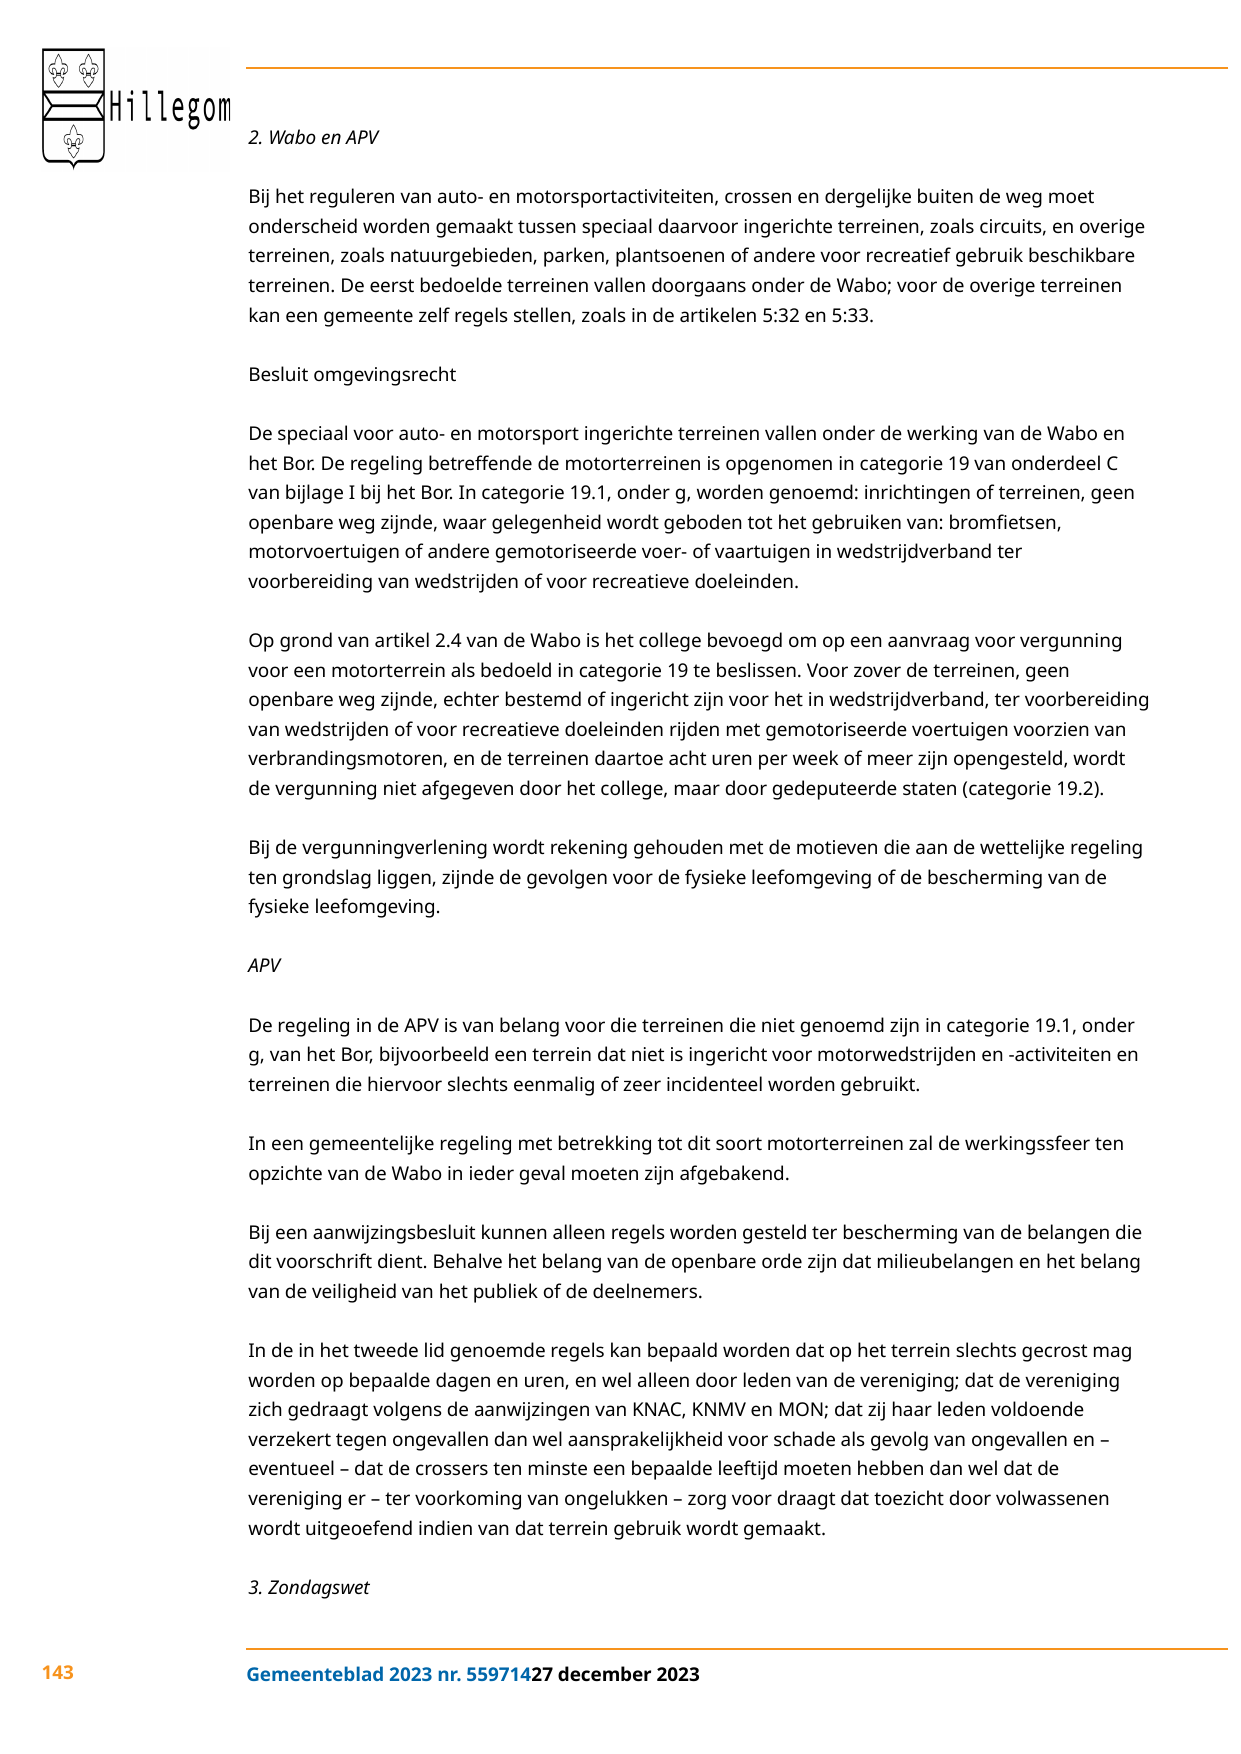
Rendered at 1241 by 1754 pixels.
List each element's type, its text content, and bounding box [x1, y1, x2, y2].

text Bij een aanwijzingsbesluit kunnen alleen regels worden gesteld ter bescherming van de belangen die dit voorschrift dient. Behalve het belang van de openbare orde zijn dat milieubelangen en het belang van de veiligheid van het publiek of de deelnemers. [248, 1219, 1152, 1304]
picture [41, 47, 231, 172]
text In de in het tweede lid genoemde regels kan bepaald worden dat op het terrein slechts gecrost mag worden op bepaalde dagen en uren, en wel alleen door leden van de vereniging; dat de vereniging zich gedraagt volgens de aanwijzingen van KNAC, KNMV en MON; dat zij haar leden voldoende verzekert tegen ongevallen dan wel aansprakelijkheid voor schade als gevolg van ongevallen en – eventueel – dat de crossers ten minste een bepaalde leeftijd moeten hebben dan wel dat de vereniging er – ter voorkoming van ongelukken – zorg voor draagt dat toezicht door volwassenen wordt uitgeoefend indien van dat terrein gebruik wordt gemaakt. [248, 1337, 1152, 1541]
text 2. Wabo en APV [248, 124, 1152, 150]
text Bij het reguleren van auto- en motorsportactiviteiten, crossen en dergelijke buiten de weg moet onderscheid worden gemaakt tussen speciaal daarvoor ingerichte terreinen, zoals circuits, en overige terreinen, zoals natuurgebieden, parken, plantsoenen of andere voor recreatief gebruik beschikbare terreinen. De eerst bedoelde terreinen vallen doorgaans onder de Wabo; voor de overige terreinen kan een gemeente zelf regels stellen, zoals in de artikelen 5:32 en 5:33. [248, 183, 1152, 328]
text Op grond van artikel 2.4 van de Wabo is het college bevoegd om op een aanvraag voor vergunning voor een motorterrein als bedoeld in categorie 19 te beslissen. Voor zover de terreinen, geen openbare weg zijnde, echter bestemd of ingericht zijn voor het in wedstrijdverband, ter voorbereiding van wedstrijden of voor recreatieve doeleinden rijden met gemotoriseerde voertuigen voorzien van verbrandingsmotoren, en de terreinen daartoe acht uren per week of meer zijn opengesteld, wordt de vergunning niet afgegeven door het college, maar door gedeputeerde staten (categorie 19.2). [248, 627, 1152, 801]
text APV [248, 953, 1152, 978]
text De speciaal voor auto- en motorsport ingerichte terreinen vallen onder de werking van de Wabo en het Bor. De regeling betreffende de motorterreinen is opgenomen in categorie 19 van onderdeel C van bijlage I bij het Bor. In categorie 19.1, onder g, worden genoemd: inrichtingen of terreinen, geen openbare weg zijnde, waar gelegenheid wordt geboden tot het gebruiken van: bromfietsen, motorvoertuigen of andere gemotoriseerde voer- of vaartuigen in wedstrijdverband ter voorbereiding van wedstrijden of voor recreatieve doeleinden. [248, 420, 1152, 594]
text De regeling in de APV is van belang voor die terreinen die niet genoemd zijn in categorie 19.1, onder g, van het Bor, bijvoorbeeld een terrein dat niet is ingericht voor motorwedstrijden en -activiteiten en terreinen die hiervoor slechts eenmalig of zeer incidenteel worden gebruikt. [248, 1012, 1152, 1097]
text Bij de vergunningverlening wordt rekening gehouden met de motieven die aan de wettelijke regeling ten grondslag liggen, zijnde de gevolgen voor de fysieke leefomgeving of de bescherming van de fysieke leefomgeving. [248, 834, 1152, 919]
text In een gemeentelijke regeling met betrekking tot dit soort motorterreinen zal de werkingssfeer ten opzichte van de Wabo in ieder geval moeten zijn afgebakend. [248, 1130, 1152, 1186]
text Besluit omgevingsrecht [248, 361, 1152, 387]
text 3. Zondagswet [248, 1574, 1152, 1600]
